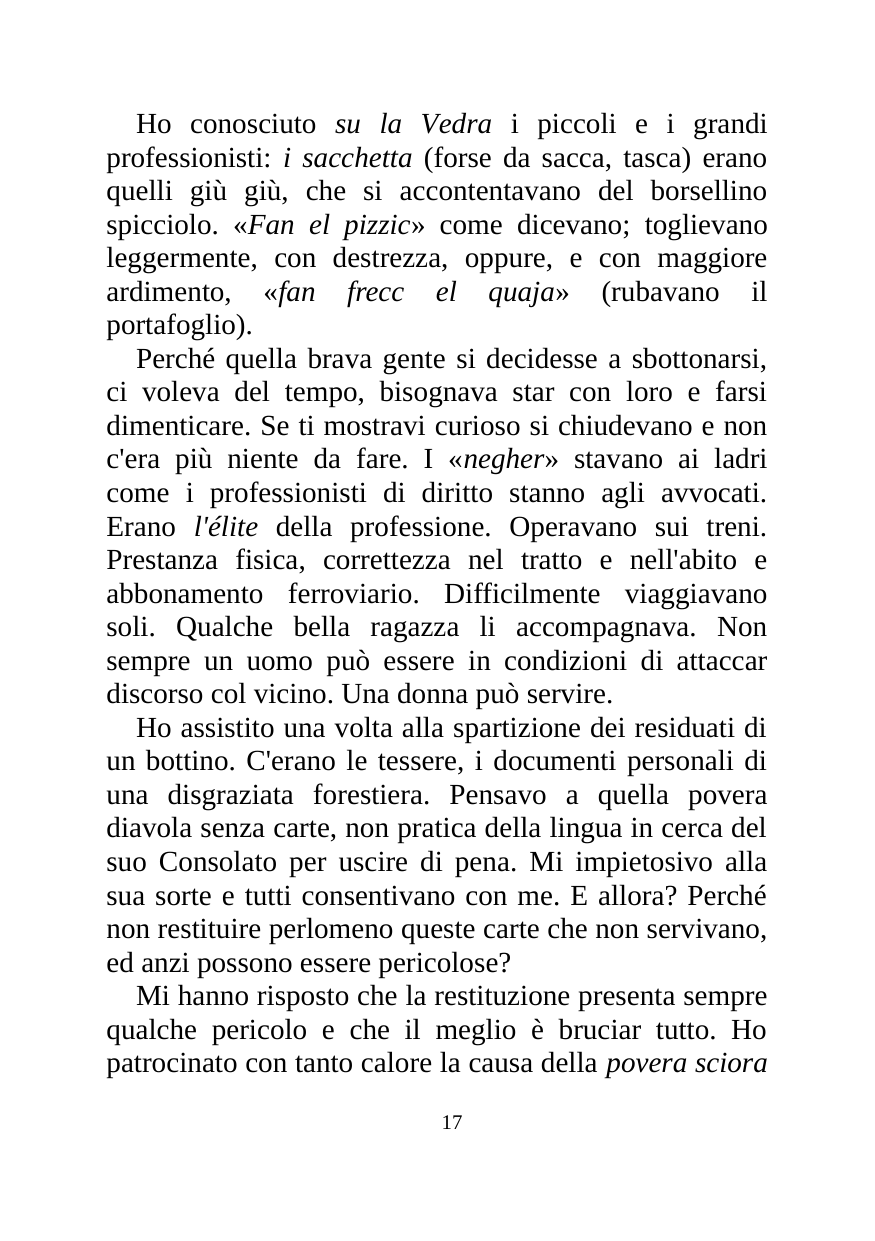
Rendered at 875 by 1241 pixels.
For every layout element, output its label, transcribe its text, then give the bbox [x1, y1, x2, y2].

text Mi hanno risposto che la restituzione presenta sempre qualche pericolo e che il meglio è bruciar tutto. Ho patrocinato con tanto calore la causa della povera sciora [106, 978, 768, 1079]
text Ho assistito una volta alla spartizione dei residuati di un bottino. C'erano le tessere, i documenti personali di una disgraziata forestiera. Pensavo a quella povera diavola senza carte, non pratica della lingua in cerca del suo Consolato per uscire di pena. Mi impietosivo alla sua sorte e tutti consentivano con me. E allora? Perché non restituire perlomeno queste carte che non servivano, ed anzi possono essere pericolose? [106, 710, 768, 978]
text Ho conosciuto su la Vedra i piccoli e i grandi professionisti: i sacchetta (forse da sacca, tasca) erano quelli giù giù, che si accontentavano del borsellino spicciolo. «Fan el pizzic» come dicevano; toglievano leggermente, con destrezza, oppure, e con maggiore ardimento, «fan frecc el quaja» (rubavano il portafoglio). [106, 106, 768, 341]
text Perché quella brava gente si decidesse a sbottonarsi, ci voleva del tempo, bisognava star con loro e farsi dimenticare. Se ti mostravi curioso si chiudevano e non c'era più niente da fare. I «negher» stavano ai ladri come i professionisti di diritto stanno agli avvocati. Erano l'élite della professione. Operavano sui treni. Prestanza fisica, correttezza nel tratto e nell'abito e abbonamento ferroviario. Difficilmente viaggiavano soli. Qualche bella ragazza li accompagnava. Non sempre un uomo può essere in condizioni di attaccar discorso col vicino. Una donna può servire. [106, 341, 768, 710]
